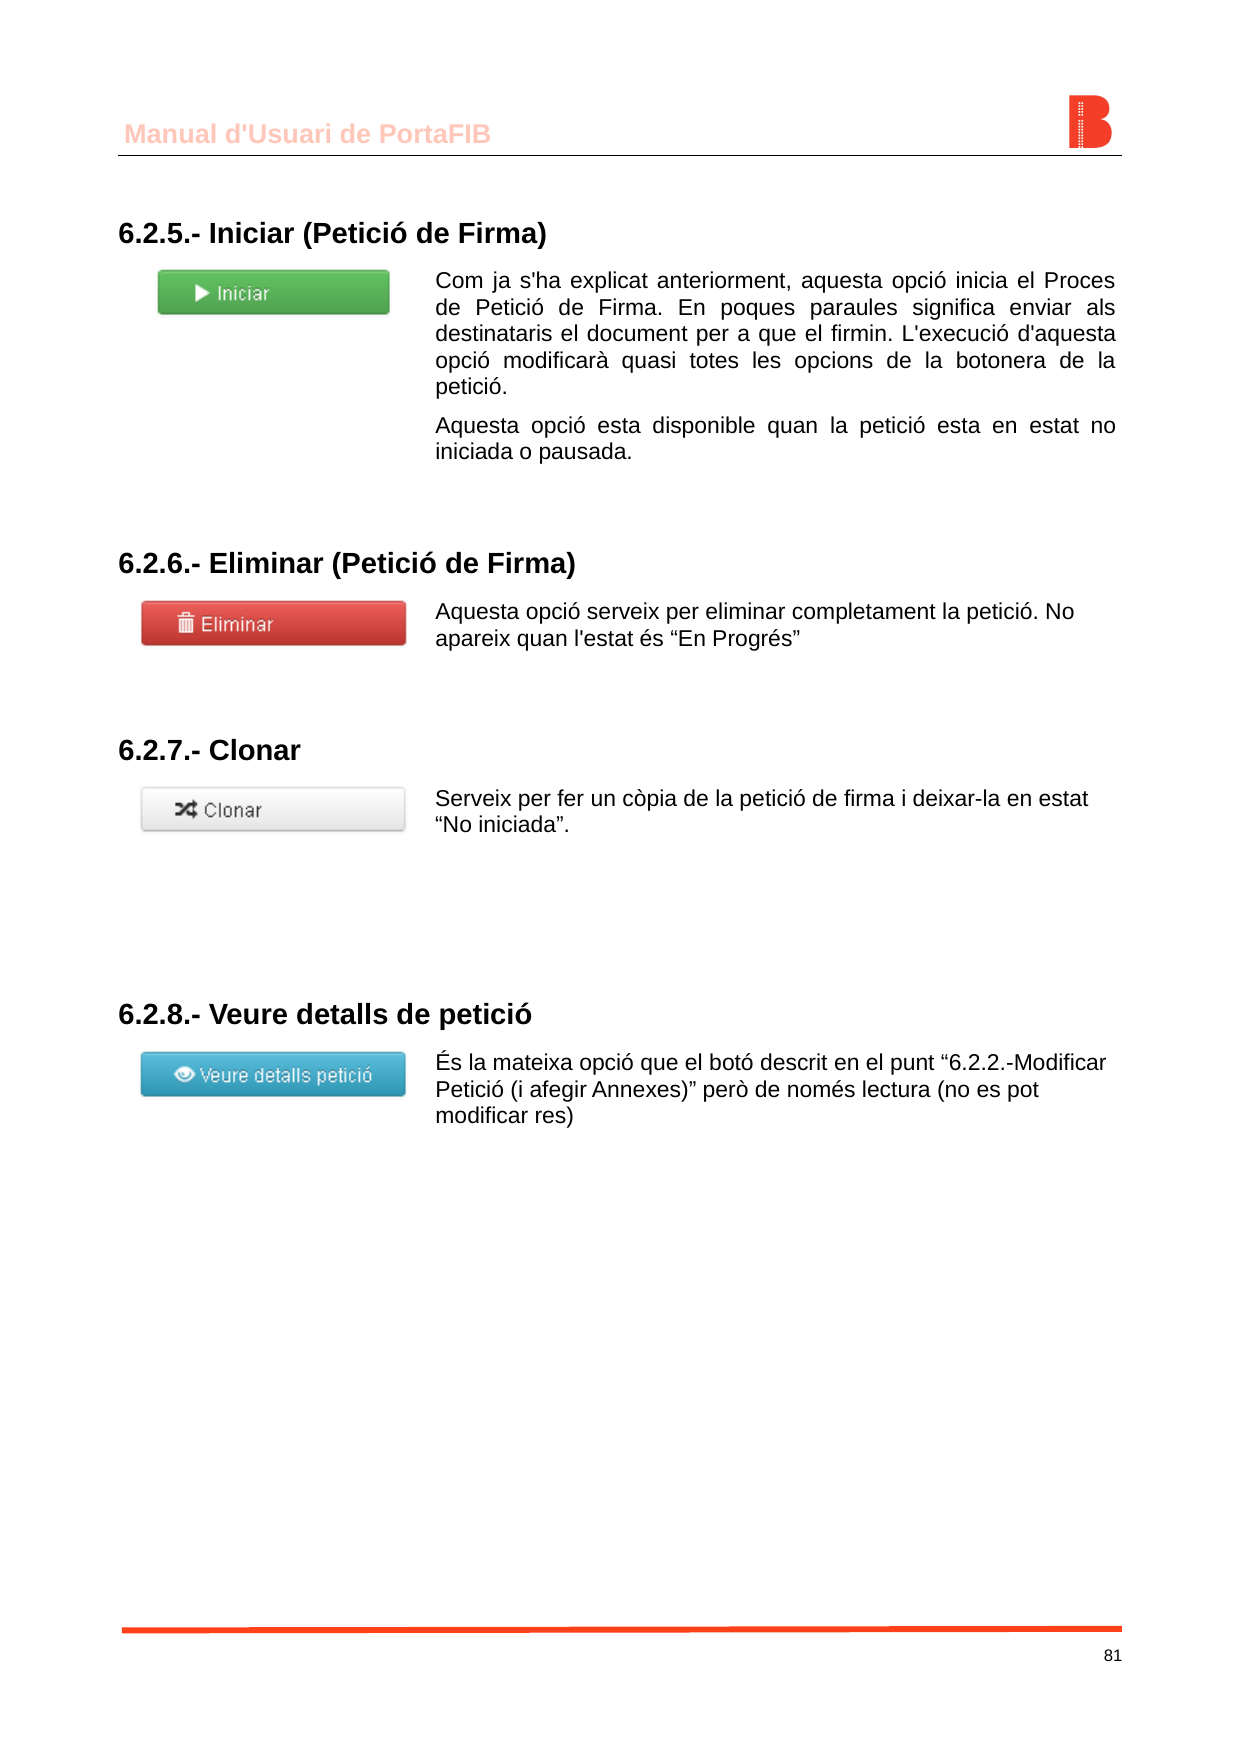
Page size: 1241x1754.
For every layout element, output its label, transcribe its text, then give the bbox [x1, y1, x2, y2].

table_header [118, 593, 429, 669]
table_header Serveix per fer un còpia de la petició de firma i deixar-la en estat “No iniciada”. [429, 779, 1122, 856]
subtitle Clonar [118, 733, 1122, 767]
picture [1063, 94, 1117, 150]
subtitle Eliminar (Petició de Firma) [118, 547, 1122, 580]
subtitle Iniciar (Petició de Firma) [118, 216, 1122, 249]
picture [138, 785, 409, 835]
table_header Aquesta opció serveix per eliminar completament la petició. No apareix quan l'estat és “En Progrés” [429, 593, 1122, 669]
picture [137, 598, 411, 649]
table_header [118, 262, 429, 483]
picture [155, 267, 393, 318]
table_header Com ja s'ha explicat anteriorment, aquesta opció inicia el Proces de Petició de Firma. En poques paraules significa enviar als destinataris el document per a que el firmin. L'execució d'aquesta opció modificarà quasi totes les opcions de la botonera de la petició. Aquesta opció esta disponible quan la petició esta en estat no iniciada o pausada. [429, 262, 1122, 483]
subtitle Veure detalls de petició [118, 997, 1122, 1031]
table_header [118, 779, 429, 856]
table_header [118, 1044, 429, 1146]
picture [138, 1049, 409, 1100]
table_header És la mateixa opció que el botó descrit en el punt “6.2.2.-Modificar Petició (i afegir Annexes)” però de només lectura (no es pot modificar res) [429, 1044, 1122, 1146]
